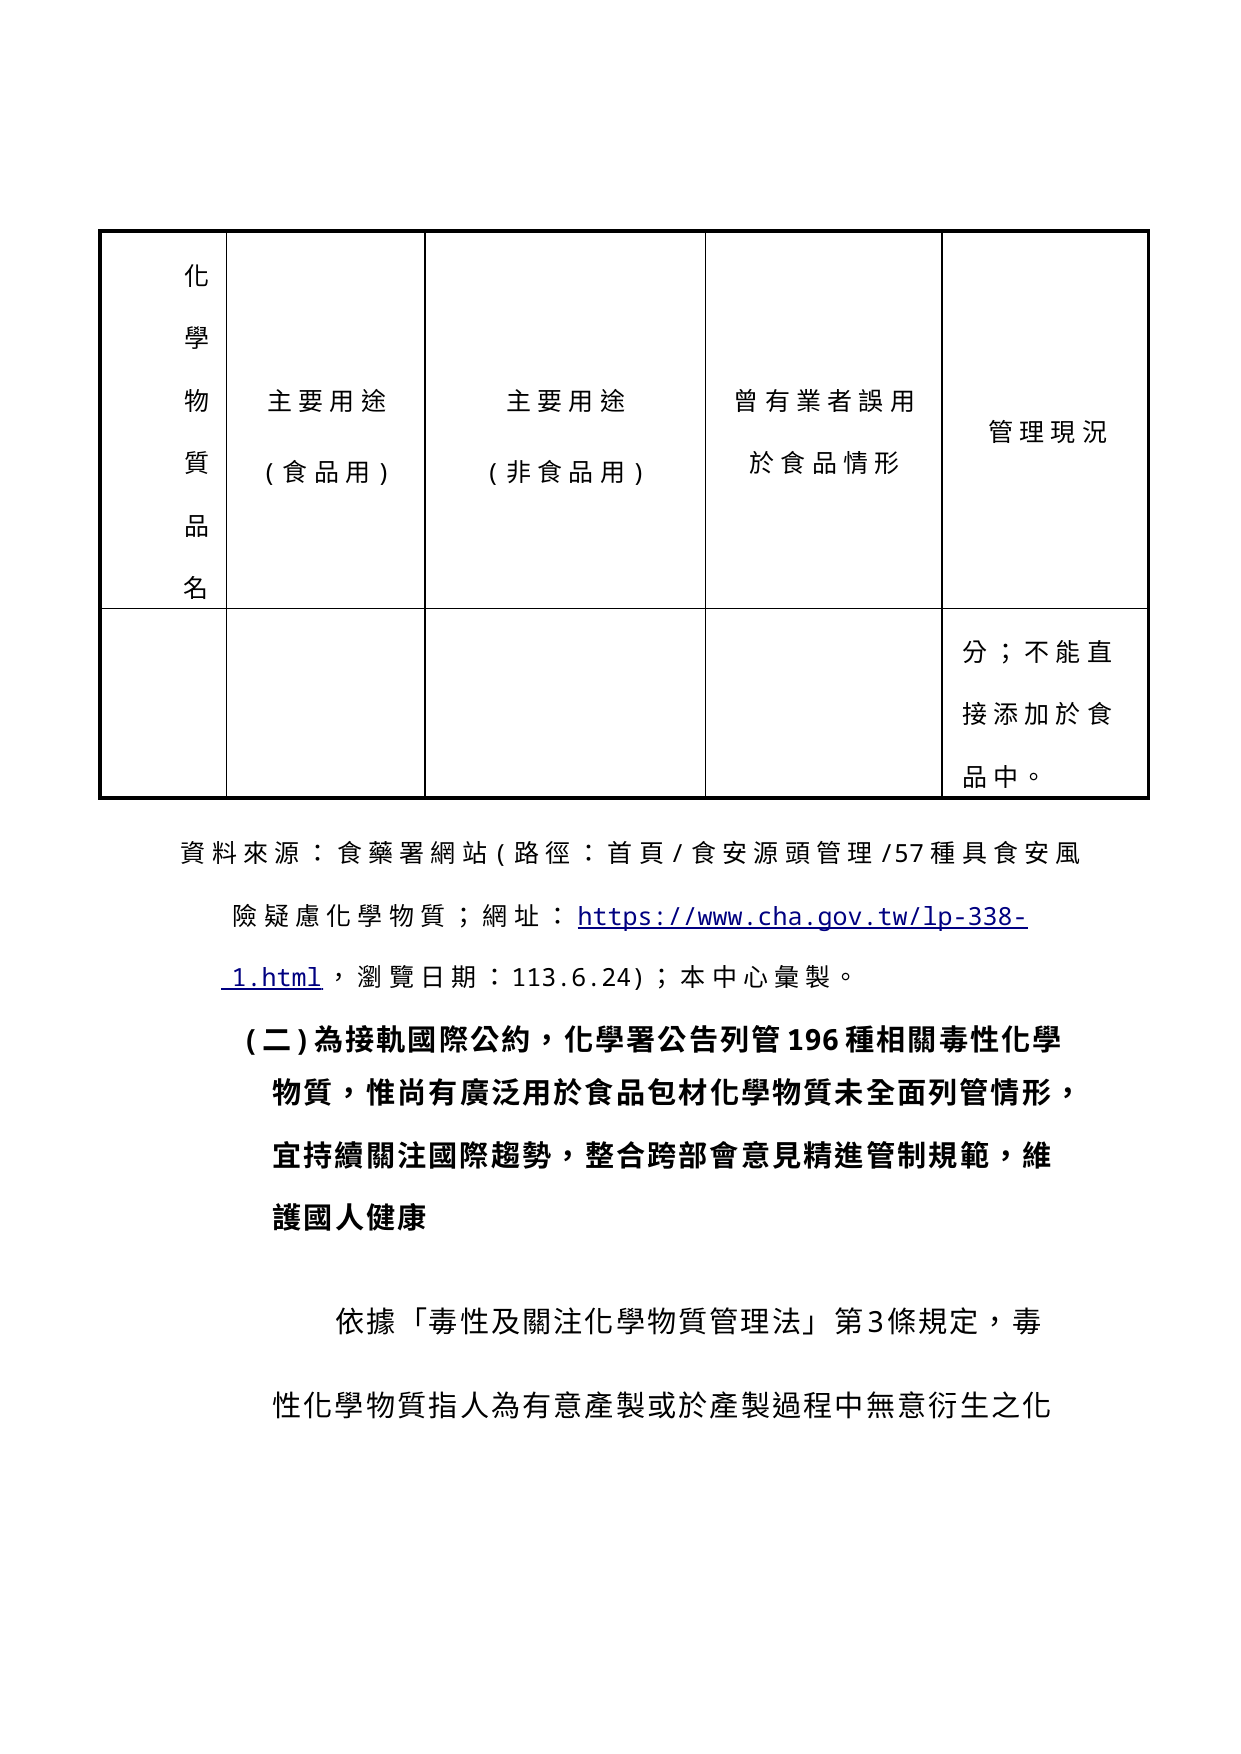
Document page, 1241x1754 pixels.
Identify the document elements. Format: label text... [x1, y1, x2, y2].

table_header 管理現況 [943, 233, 1147, 607]
table_header 主要用途 (食品用) [227, 233, 424, 607]
table_cell 分；不能直接添加於食品中。 [943, 609, 1147, 796]
text 資料來源：食藥署網站(路徑：首頁/食安源頭管理/57種具食安風險疑慮化學物質；網址：https://www.cha.gov.tw/lp-338-1.html，瀏覽日期：113.6.24)；本中心彙製。 [88, 799, 1107, 987]
table_cell [426, 609, 705, 796]
table_header 曾有業者誤用 於食品情形 [706, 233, 941, 607]
table_cell [102, 609, 226, 796]
table_header 化學物質品名 [102, 233, 226, 607]
table_header 主要用途 (非食品用) [426, 233, 705, 607]
table_cell [706, 609, 941, 796]
text 依據「毒性及關注化學物質管理法」第3條規定，毒性化學物質指人為有意產製或於產製過程中無意衍生之化 [266, 1237, 1063, 1424]
table_cell － [227, 609, 424, 796]
text (二)為接軌國際公約，化學署公告列管196種相關毒性化學物質，惟尚有廣泛用於食品包材化學物質未全面列管情形，宜持續關注國際趨勢，整合跨部會意見精進管制規範，維護國人健康 [236, 987, 1063, 1237]
